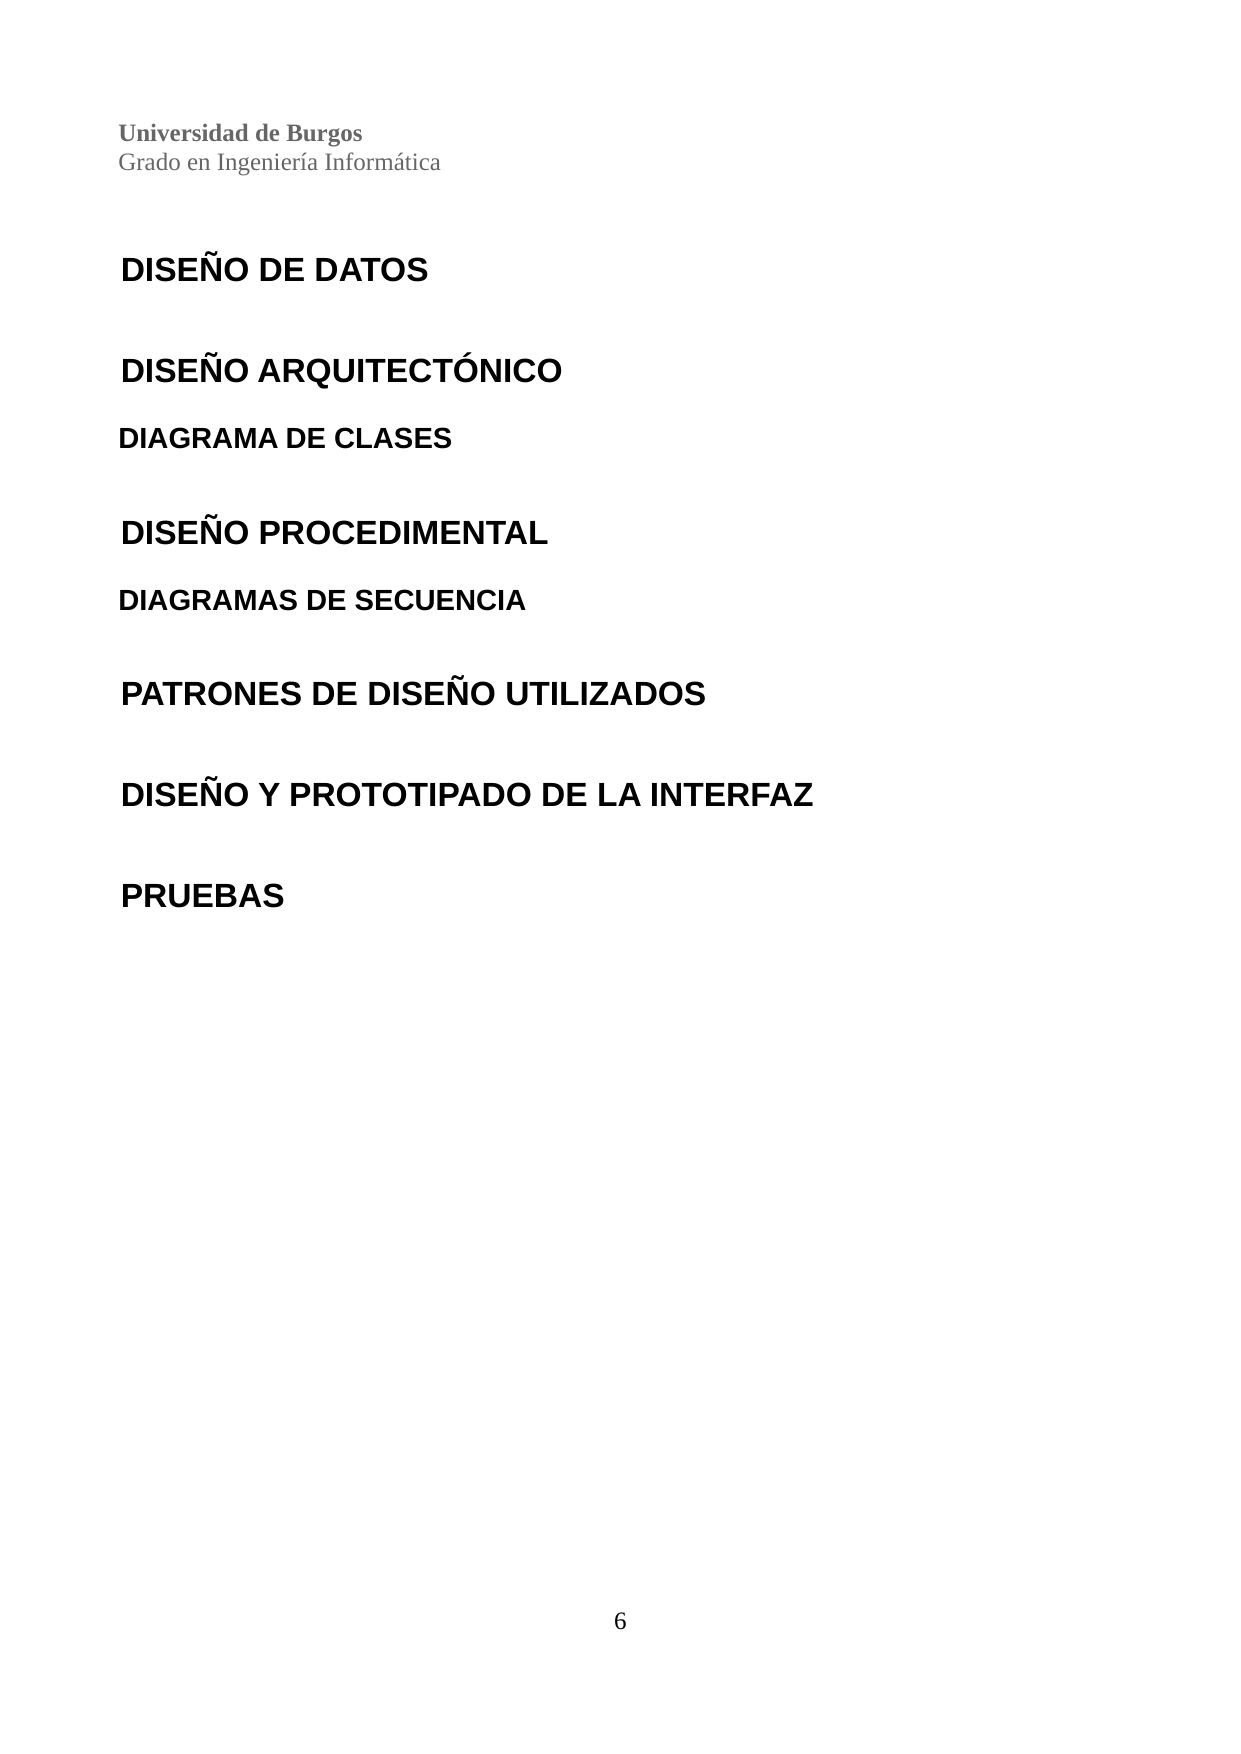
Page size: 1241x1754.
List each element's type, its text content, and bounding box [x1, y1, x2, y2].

subtitle DISEÑO PROCEDIMENTAL [121, 497, 1122, 556]
subtitle DISEÑO ARQUITECTÓNICO [121, 336, 1122, 394]
subtitle DISEÑO DE DATOS [121, 234, 1122, 294]
subtitle DIAGRAMAS DE SECUENCIA [118, 583, 1122, 617]
subtitle PRUEBAS [121, 861, 1122, 919]
subtitle DISEÑO Y PROTOTIPADO DE LA INTERFAZ [121, 759, 1122, 819]
subtitle DIAGRAMA DE CLASES [118, 422, 1122, 455]
subtitle PATRONES DE DISEÑO UTILIZADOS [121, 659, 1122, 718]
